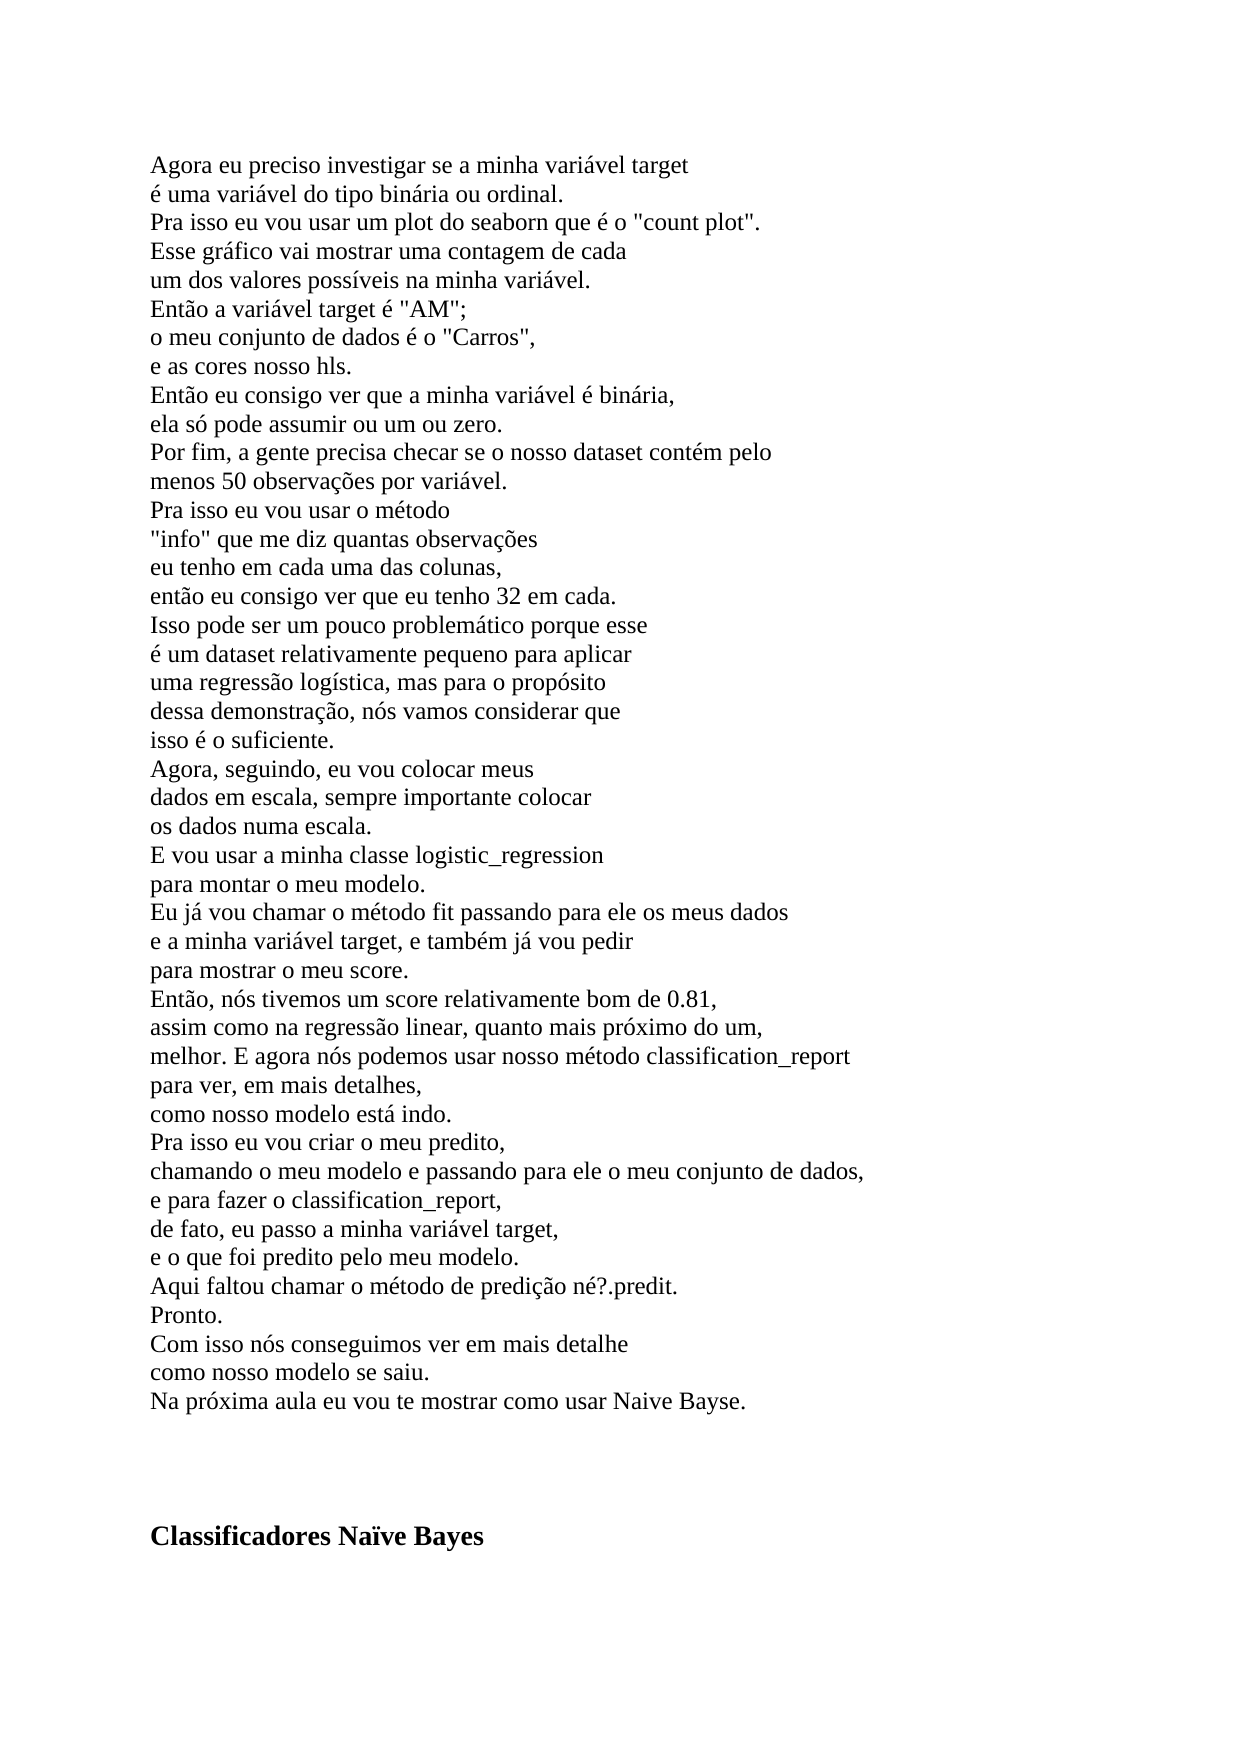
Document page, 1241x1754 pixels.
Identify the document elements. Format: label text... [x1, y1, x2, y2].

text assim como na regressão linear, quanto mais próximo do um, [150, 1012, 1090, 1041]
text é uma variável do tipo binária ou ordinal. [150, 179, 1090, 207]
text Então eu consigo ver que a minha variável é binária, [150, 380, 1090, 409]
text menos 50 observações por variável. [150, 466, 1090, 495]
text uma regressão logística, mas para o propósito [150, 667, 1090, 696]
text e as cores nosso hls. [150, 351, 1090, 380]
text Então, nós tivemos um score relativamente bom de 0.81, [150, 984, 1090, 1012]
text um dos valores possíveis na minha variável. [150, 265, 1090, 294]
text Na próxima aula eu vou te mostrar como usar Naive Bayse. [150, 1386, 1090, 1415]
text ela só pode assumir ou um ou zero. [150, 409, 1090, 437]
text Pra isso eu vou criar o meu predito, [150, 1127, 1090, 1156]
text e a minha variável target, e também já vou pedir [150, 926, 1090, 955]
text eu tenho em cada uma das colunas, [150, 552, 1090, 581]
text Aqui faltou chamar o método de predição né?.predit. [150, 1271, 1090, 1300]
text "info" que me diz quantas observações [150, 524, 1090, 552]
text Eu já vou chamar o método fit passando para ele os meus dados [150, 897, 1090, 926]
text Agora eu preciso investigar se a minha variável target [150, 150, 1090, 179]
text e o que foi predito pelo meu modelo. [150, 1242, 1090, 1271]
text e para fazer o classification_report, [150, 1185, 1090, 1214]
text Pronto. [150, 1300, 1090, 1329]
text dessa demonstração, nós vamos considerar que [150, 696, 1090, 725]
text Então a variável target é "AM"; [150, 294, 1090, 322]
text Esse gráfico vai mostrar uma contagem de cada [150, 236, 1090, 265]
text para mostrar o meu score. [150, 955, 1090, 984]
text Pra isso eu vou usar o método [150, 495, 1090, 524]
text é um dataset relativamente pequeno para aplicar [150, 639, 1090, 667]
text Com isso nós conseguimos ver em mais detalhe [150, 1329, 1090, 1357]
text E vou usar a minha classe logistic_regression [150, 840, 1090, 869]
text os dados numa escala. [150, 811, 1090, 840]
text isso é o suficiente. [150, 725, 1090, 754]
text o meu conjunto de dados é o "Carros", [150, 322, 1090, 351]
text Pra isso eu vou usar um plot do seaborn que é o "count plot". [150, 207, 1090, 236]
text como nosso modelo está indo. [150, 1099, 1090, 1127]
text então eu consigo ver que eu tenho 32 em cada. [150, 581, 1090, 610]
text Agora, seguindo, eu vou colocar meus [150, 754, 1090, 782]
text como nosso modelo se saiu. [150, 1357, 1090, 1386]
text chamando o meu modelo e passando para ele o meu conjunto de dados, [150, 1156, 1090, 1185]
text Isso pode ser um pouco problemático porque esse [150, 610, 1090, 639]
text Por fim, a gente precisa checar se o nosso dataset contém pelo [150, 437, 1090, 466]
text de fato, eu passo a minha variável target, [150, 1214, 1090, 1242]
text para ver, em mais detalhes, [150, 1070, 1090, 1099]
text para montar o meu modelo. [150, 869, 1090, 897]
subtitle Classificadores Naïve Bayes [150, 1518, 1090, 1551]
text melhor. E agora nós podemos usar nosso método classification_report [150, 1041, 1090, 1070]
text dados em escala, sempre importante colocar [150, 782, 1090, 811]
